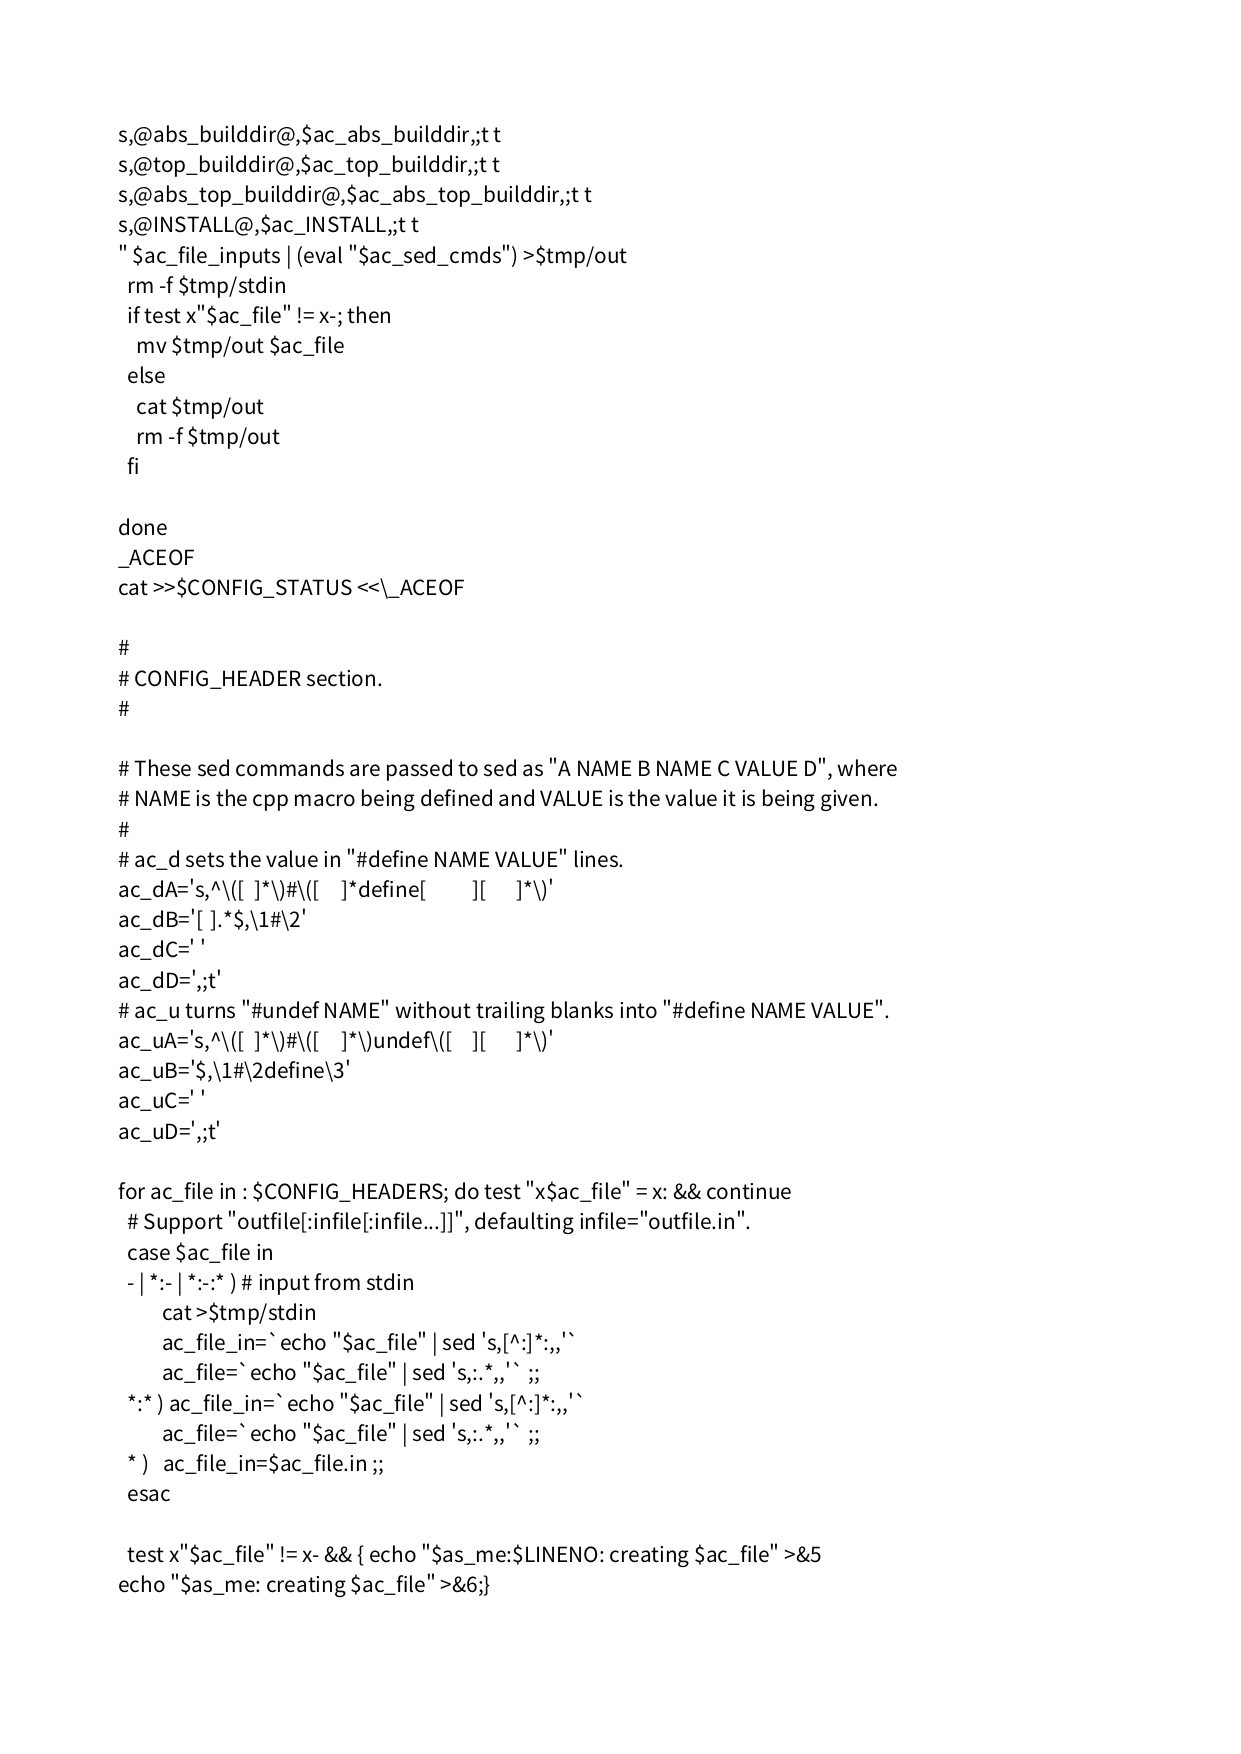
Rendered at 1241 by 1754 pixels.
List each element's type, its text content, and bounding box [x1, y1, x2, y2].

text ac_dB='[ ].*$,\1#\2' [118, 903, 1122, 934]
text # Support "outfile[:infile[:infile...]]", defaulting infile="outfile.in". [118, 1206, 1122, 1236]
text # [118, 692, 1122, 722]
text test x"$ac_file" != x- && { echo "$as_me:$LINENO: creating $ac_file" >&5 [118, 1538, 1122, 1568]
text mv $tmp/out $ac_file [118, 329, 1122, 360]
text # [118, 813, 1122, 843]
text *:* ) ac_file_in=`echo "$ac_file" | sed 's,[^:]*:,,'` [118, 1387, 1122, 1417]
text if test x"$ac_file" != x-; then [118, 299, 1122, 329]
text # These sed commands are passed to sed as "A NAME B NAME C VALUE D", where [118, 752, 1122, 783]
text # CONFIG_HEADER section. [118, 662, 1122, 692]
text s,@abs_builddir@,$ac_abs_builddir,;t t [118, 118, 1122, 148]
text done [118, 511, 1122, 541]
text # [118, 632, 1122, 662]
text ac_uC=' ' [118, 1085, 1122, 1115]
text - | *:- | *:-:* ) # input from stdin [118, 1266, 1122, 1296]
text cat >>$CONFIG_STATUS <<\_ACEOF [118, 571, 1122, 601]
text fi [118, 450, 1122, 481]
text cat >$tmp/stdin [118, 1296, 1122, 1326]
text " $ac_file_inputs | (eval "$ac_sed_cmds") >$tmp/out [118, 239, 1122, 269]
text ac_uA='s,^\([ ]*\)#\([ ]*\)undef\([ ][ ]*\)' [118, 1024, 1122, 1054]
text ac_file=`echo "$ac_file" | sed 's,:.*,,'` ;; [118, 1417, 1122, 1447]
text ac_dD=',;t' [118, 964, 1122, 994]
text # ac_d sets the value in "#define NAME VALUE" lines. [118, 843, 1122, 873]
text ac_uB='$,\1#\2define\3' [118, 1054, 1122, 1085]
text s,@INSTALL@,$ac_INSTALL,;t t [118, 209, 1122, 239]
text s,@abs_top_builddir@,$ac_abs_top_builddir,;t t [118, 178, 1122, 209]
text for ac_file in : $CONFIG_HEADERS; do test "x$ac_file" = x: && continue [118, 1175, 1122, 1206]
text s,@top_builddir@,$ac_top_builddir,;t t [118, 148, 1122, 178]
text _ACEOF [118, 541, 1122, 571]
text echo "$as_me: creating $ac_file" >&6;} [118, 1568, 1122, 1598]
text * ) ac_file_in=$ac_file.in ;; [118, 1447, 1122, 1477]
text # NAME is the cpp macro being defined and VALUE is the value it is being given. [118, 783, 1122, 813]
text else [118, 360, 1122, 390]
text rm -f $tmp/out [118, 420, 1122, 450]
text ac_dA='s,^\([ ]*\)#\([ ]*define[ ][ ]*\)' [118, 873, 1122, 903]
text case $ac_file in [118, 1236, 1122, 1266]
text ac_file_in=`echo "$ac_file" | sed 's,[^:]*:,,'` [118, 1326, 1122, 1357]
text esac [118, 1477, 1122, 1508]
text rm -f $tmp/stdin [118, 269, 1122, 299]
text ac_file=`echo "$ac_file" | sed 's,:.*,,'` ;; [118, 1357, 1122, 1387]
text cat $tmp/out [118, 390, 1122, 420]
text # ac_u turns "#undef NAME" without trailing blanks into "#define NAME VALUE". [118, 994, 1122, 1024]
text ac_uD=',;t' [118, 1115, 1122, 1145]
text ac_dC=' ' [118, 934, 1122, 964]
